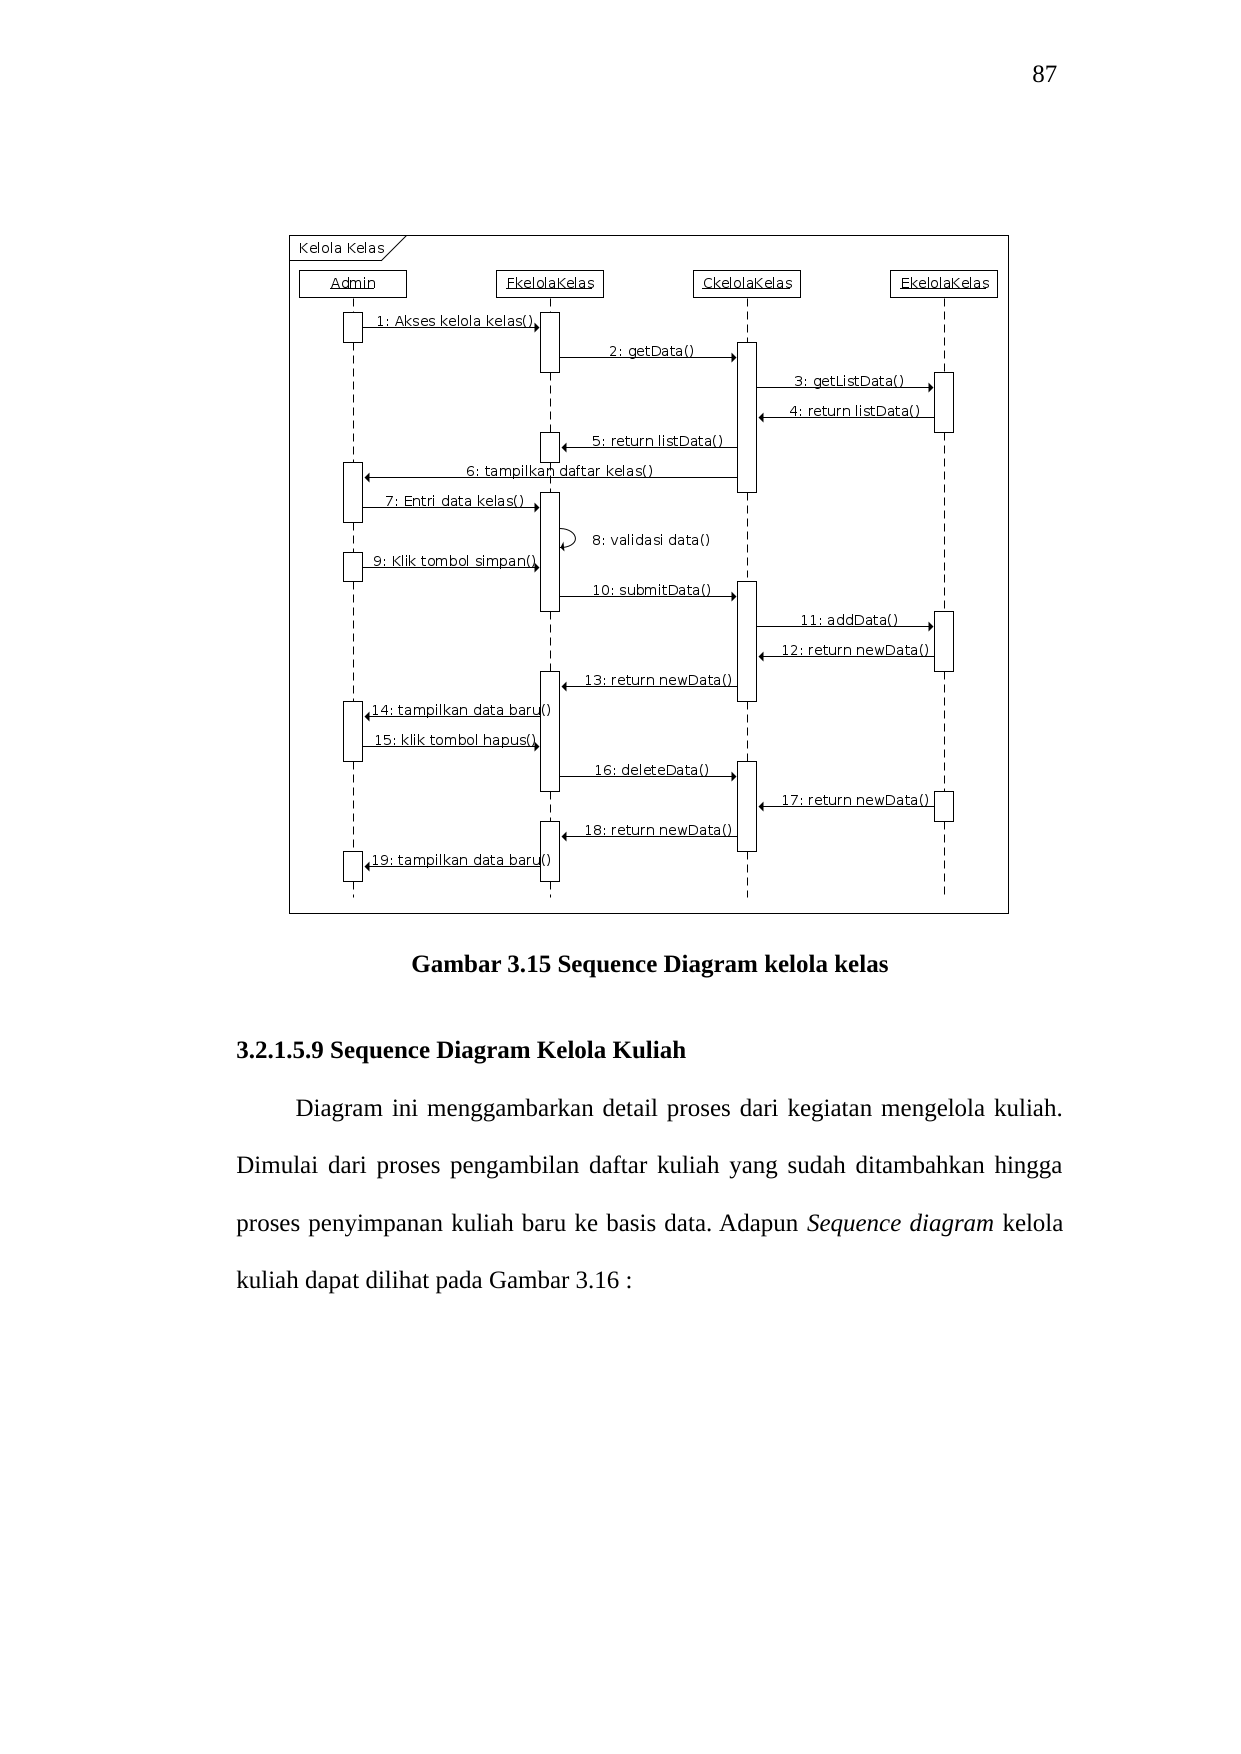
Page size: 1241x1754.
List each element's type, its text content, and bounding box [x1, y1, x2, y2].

subtitle 3.2.1.5.9 Sequence Diagram Kelola Kuliah [236, 1035, 1063, 1064]
picture [284, 234, 1016, 921]
text Gambar 3.15 Sequence Diagram kelola kelas [236, 921, 1063, 978]
text Diagram ini menggambarkan detail proses dari kegiatan mengelola kuliah. Dimulai dari proses pengambilan daftar kuliah yang sudah ditambahkan hingga proses penyimpanan kuliah baru ke basis data. Adapun Sequence diagram kelola kuliah dapat dilihat pada Gambar 3.16 : [236, 1093, 1063, 1294]
